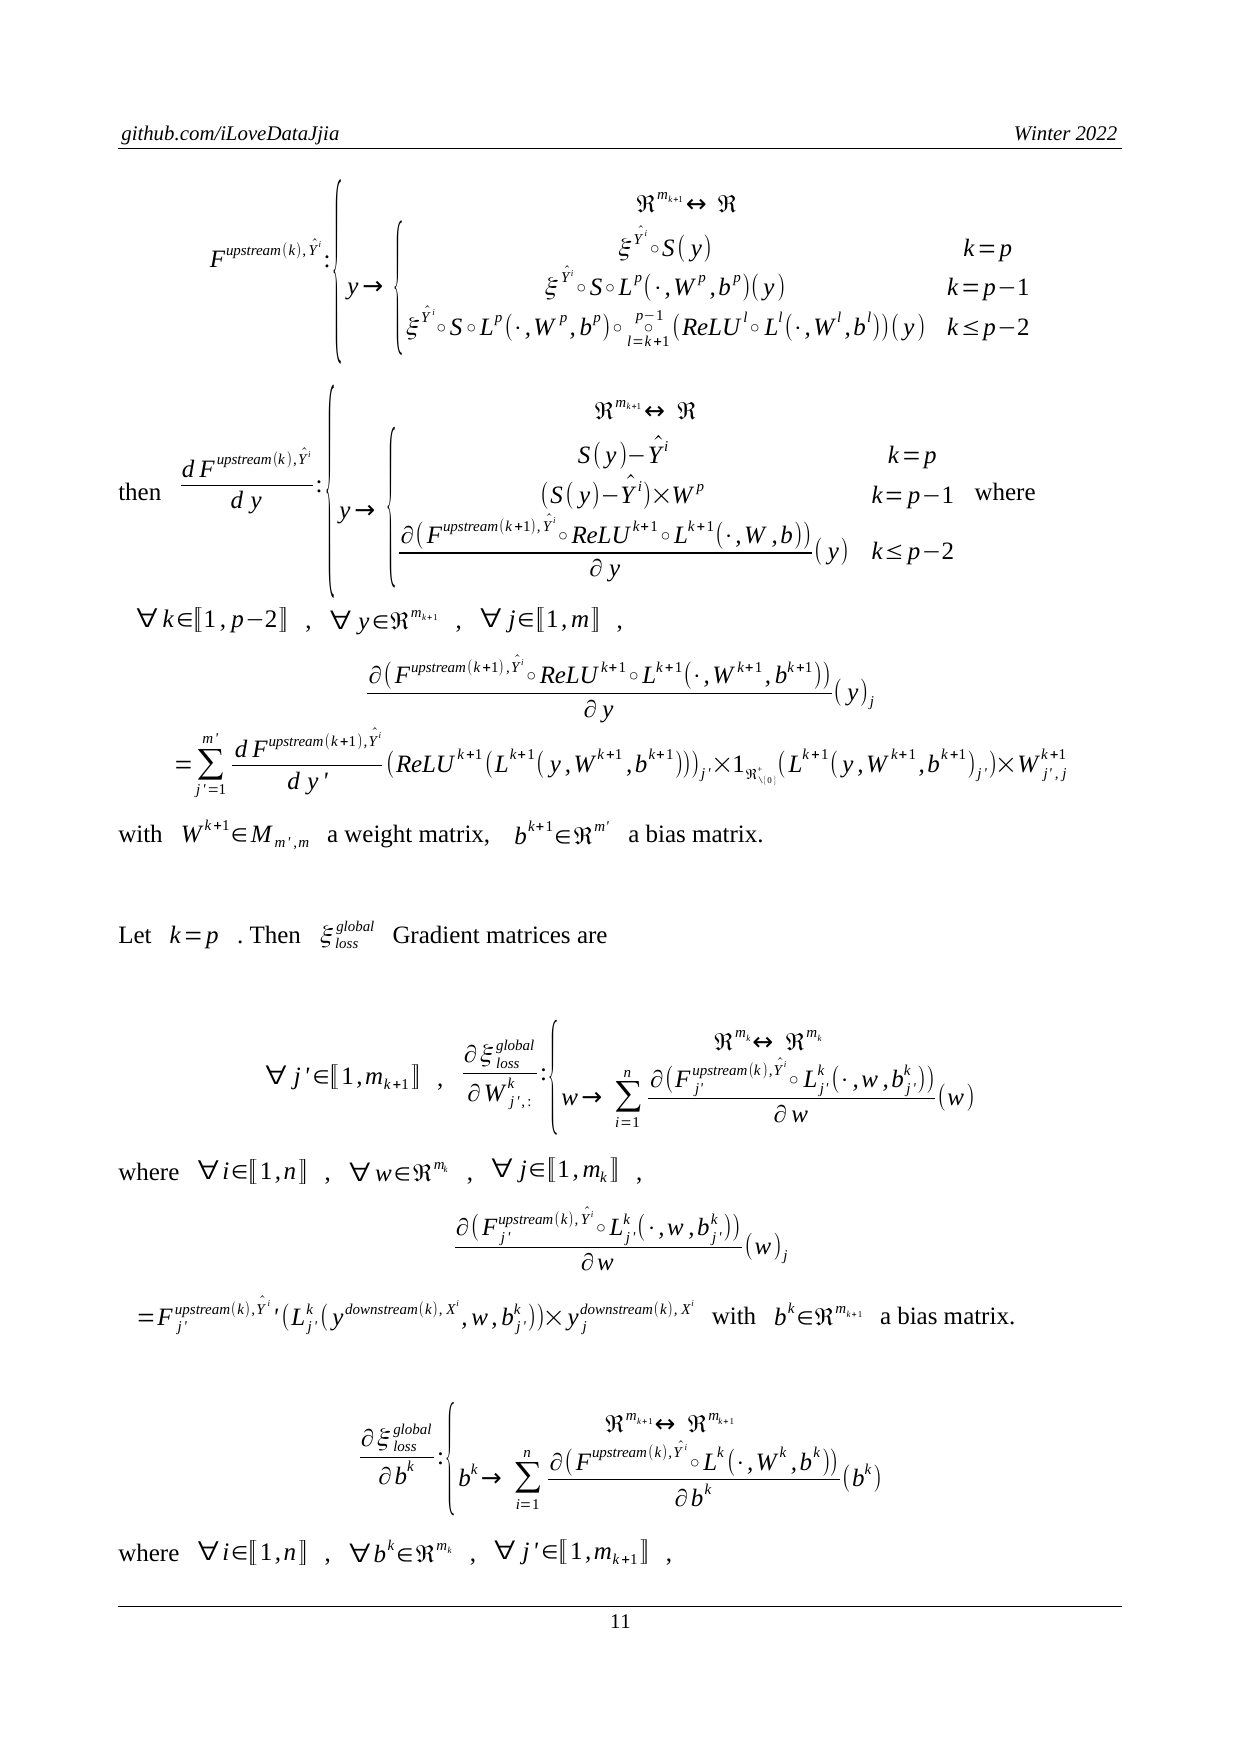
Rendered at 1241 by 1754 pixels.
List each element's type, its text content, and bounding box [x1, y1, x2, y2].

text witha bias matrix. [118, 1296, 1122, 1335]
text where,,, [118, 1537, 1122, 1568]
text witha weight matrix, a bias matrix. [118, 816, 1122, 851]
text Let. ThenGradient matrices are [118, 918, 1122, 952]
text where,,, [118, 1155, 1122, 1187]
text thenwhere,,, [118, 383, 1122, 635]
text , [118, 1019, 1122, 1136]
